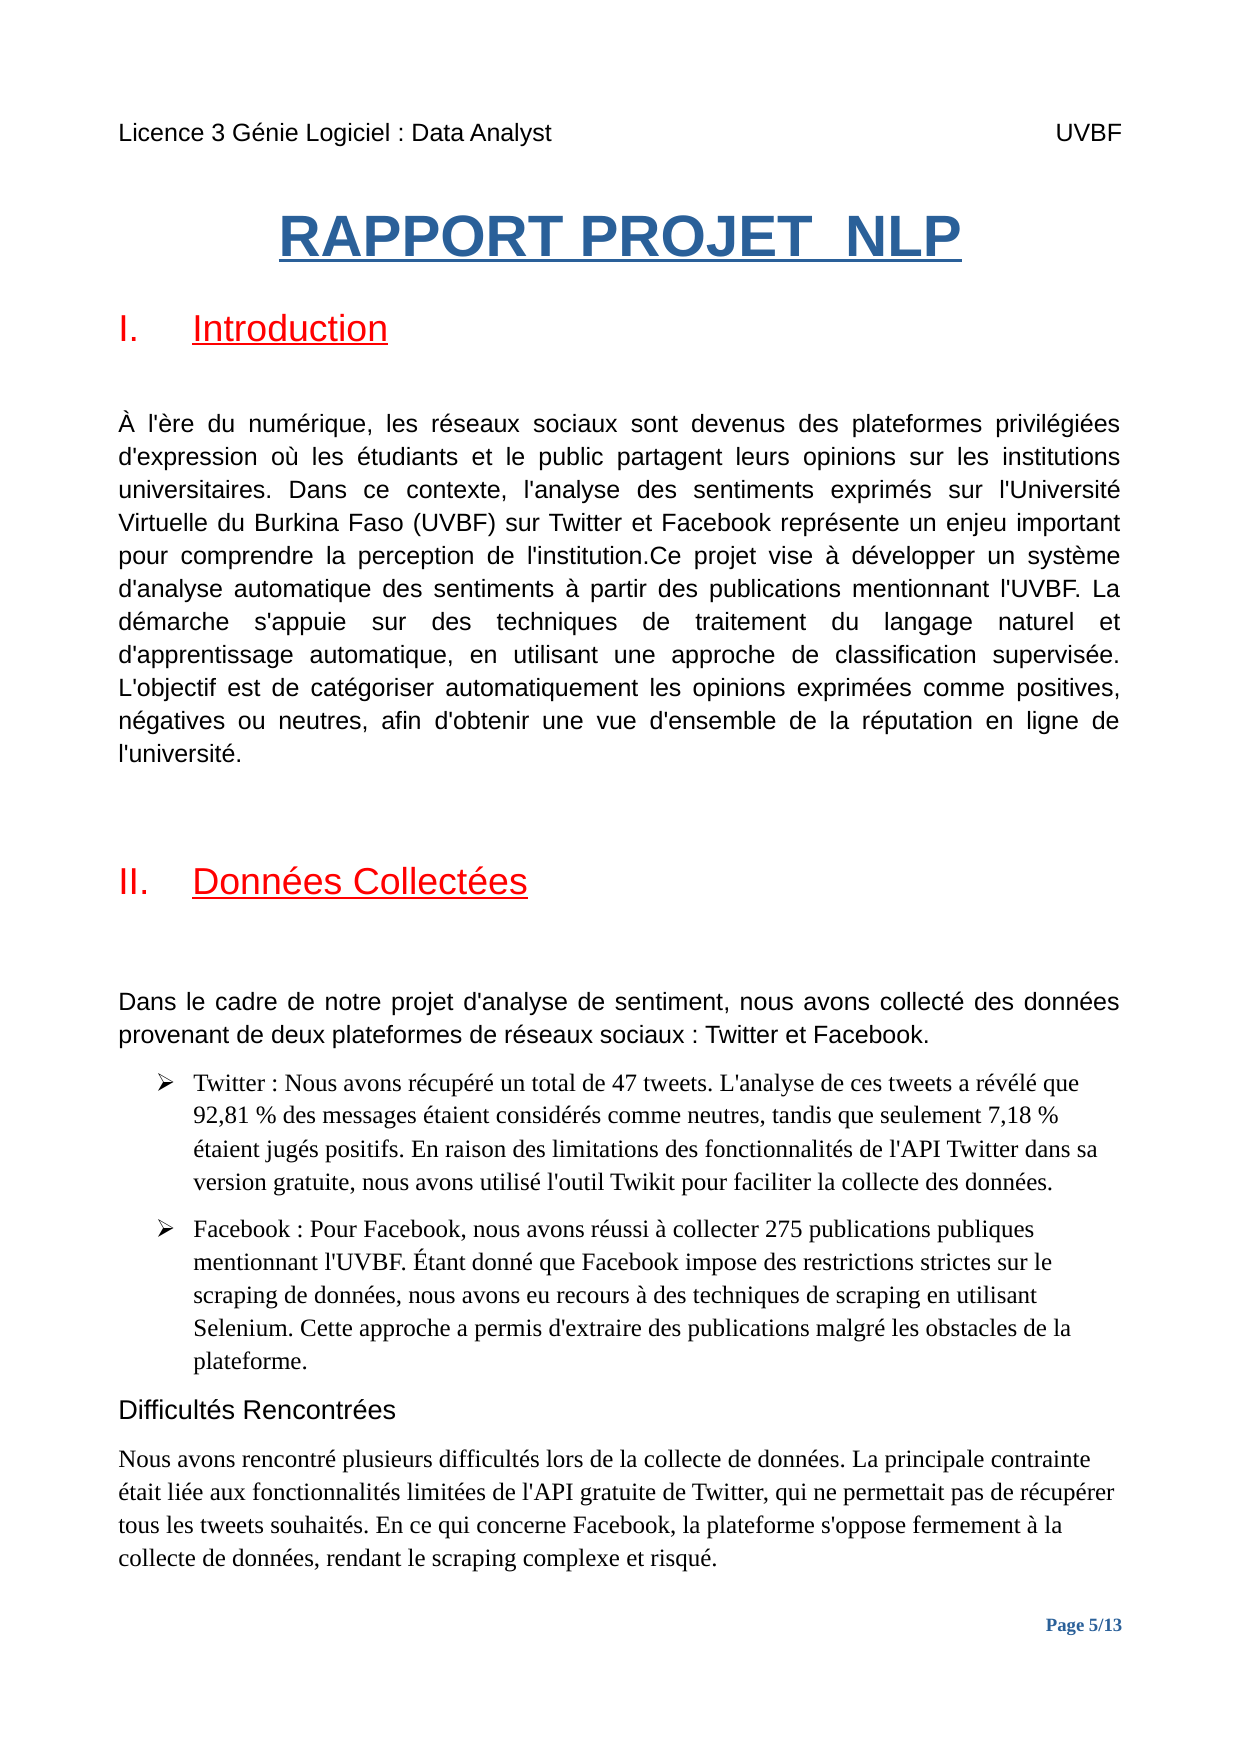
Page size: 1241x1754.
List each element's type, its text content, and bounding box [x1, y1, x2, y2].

list Twitter : Nous avons récupéré un total de 47 tweets. L'analyse de ces tweets a révélé que 92,81 % des messages étaient considérés comme neutres, tandis que seulement 7,18 % étaient jugés positifs. En raison des limitations des fonctionnalités de l'API Twitter dans sa version gratuite, nous avons utilisé l'outil Twikit pour faciliter la collecte des données. [156, 1068, 1122, 1195]
text Nous avons rencontré plusieurs difficultés lors de la collecte de données. La principale contrainte était liée aux fonctionnalités limitées de l'API gratuite de Twitter, qui ne permettait pas de récupérer tous les tweets souhaités. En ce qui concerne Facebook, la plateforme s'oppose fermement à la collecte de données, rendant le scraping complexe et risqué. [118, 1444, 1122, 1572]
list Facebook : Pour Facebook, nous avons réussi à collecter 275 publications publiques mentionnant l'UVBF. Étant donné que Facebook impose des restrictions strictes sur le scraping de données, nous avons eu recours à des techniques de scraping en utilisant Selenium. Cette approche a permis d'extraire des publications malgré les obstacles de la plateforme. [156, 1214, 1122, 1375]
subtitle Introduction [118, 306, 1122, 349]
title Rapport projet NLP [118, 201, 1122, 268]
subtitle Données Collectées [118, 859, 1122, 903]
text À l'ère du numérique, les réseaux sociaux sont devenus des plateformes privilégiées d'expression où les étudiants et le public partagent leurs opinions sur les institutions universitaires. Dans ce contexte, l'analyse des sentiments exprimés sur l'Université Virtuelle du Burkina Faso (UVBF) sur Twitter et Facebook représente un enjeu important pour comprendre la perception de l'institution.Ce projet vise à développer un système d'analyse automatique des sentiments à partir des publications mentionnant l'UVBF. La démarche s'appuie sur des techniques de traitement du langage naturel et d'apprentissage automatique, en utilisant une approche de classification supervisée. L'objectif est de catégoriser automatiquement les opinions exprimées comme positives, négatives ou neutres, afin d'obtenir une vue d'ensemble de la réputation en ligne de l'université. [118, 409, 1122, 768]
text Dans le cadre de notre projet d'analyse de sentiment, nous avons collecté des données provenant de deux plateformes de réseaux sociaux : Twitter et Facebook. [118, 987, 1122, 1049]
text Difficultés Rencontrées [118, 1394, 1122, 1425]
